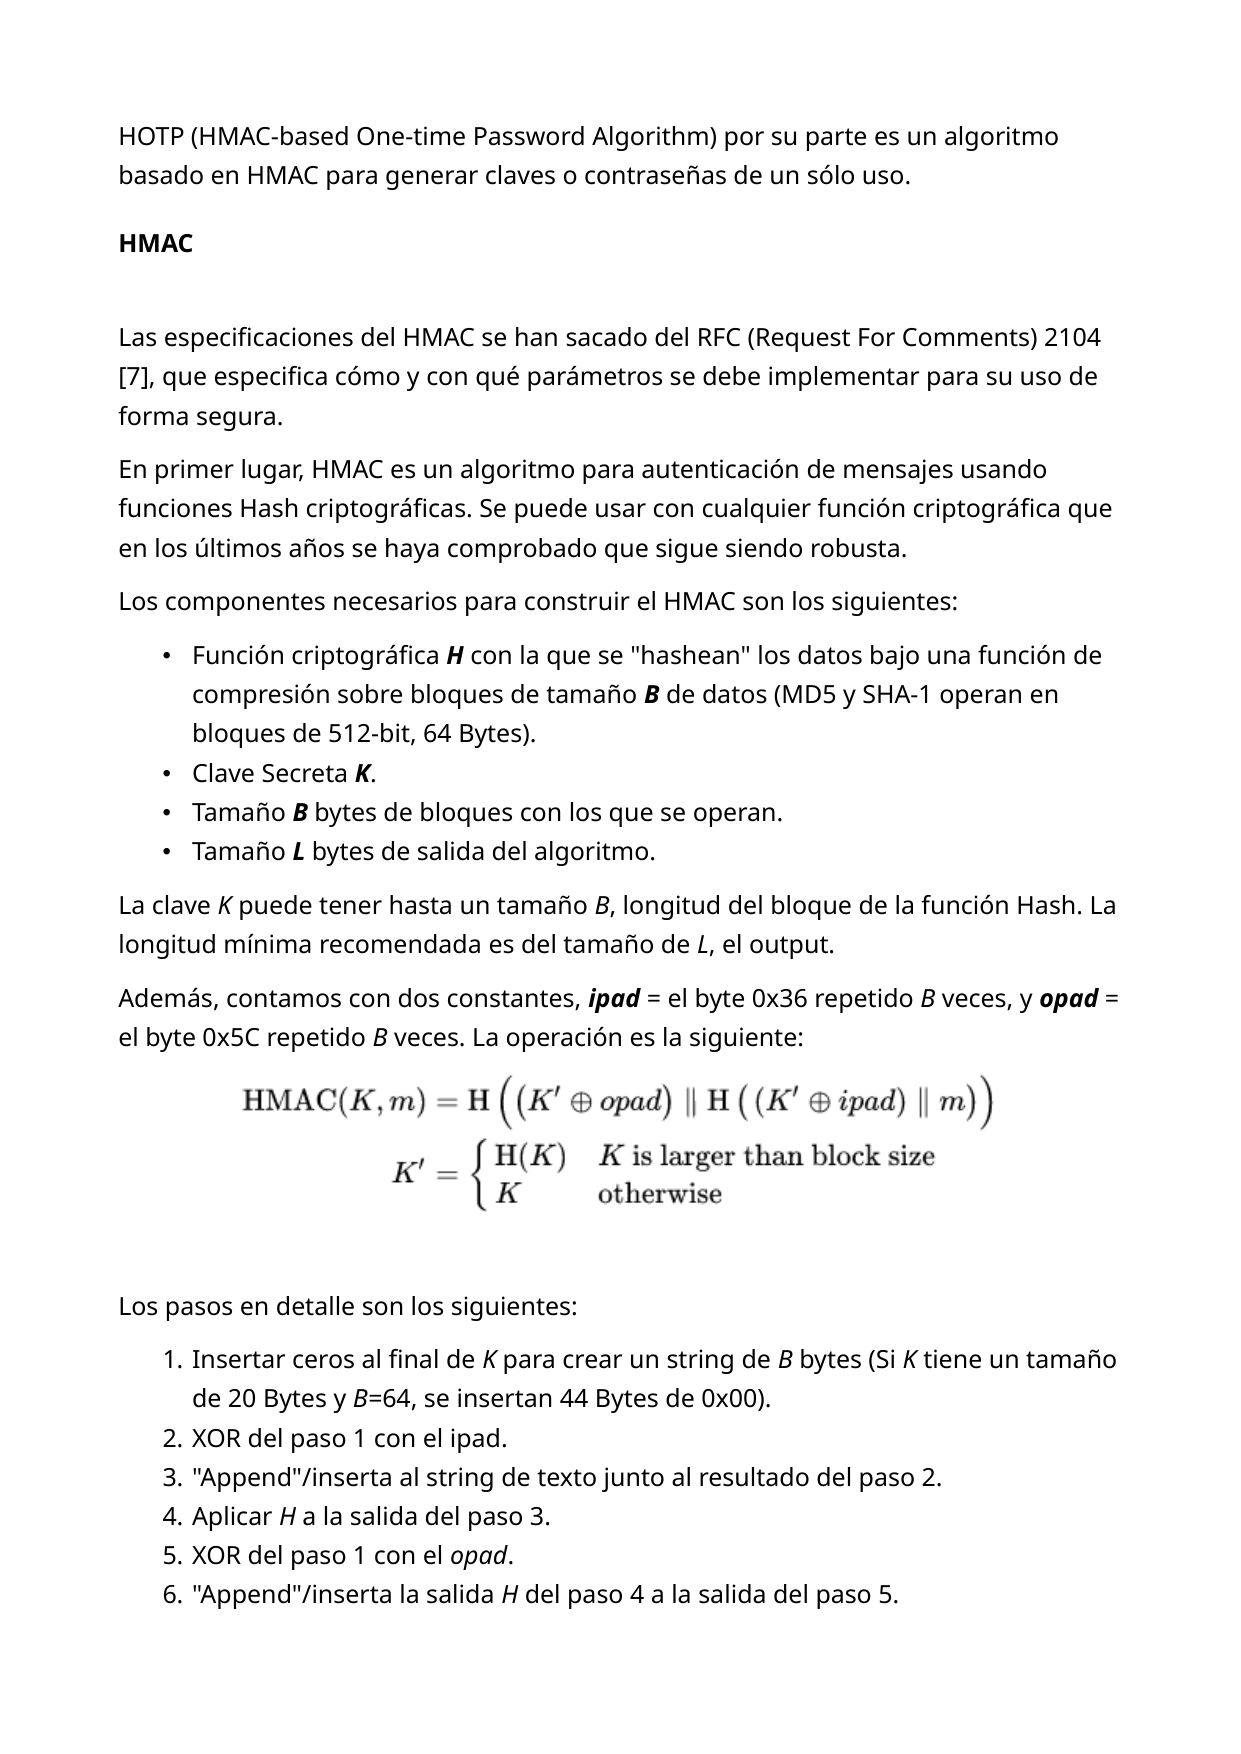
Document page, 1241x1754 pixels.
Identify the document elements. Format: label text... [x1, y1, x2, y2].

subtitle HMAC [118, 226, 1122, 260]
list Insertar ceros al final de K para crear un string de B bytes (Si K tiene un tamaño de 20 Bytes y B=64, se insertan 44 Bytes de 0x00). [162, 1342, 1122, 1415]
list "Append"/inserta al string de texto junto al resultado del paso 2. [162, 1459, 1122, 1493]
list Tamaño L bytes de salida del algoritmo. [162, 833, 1122, 868]
list Función criptográfica H con la que se "hashean" los datos bajo una función de compresión sobre bloques de tamaño B de datos (MD5 y SHA-1 operan en bloques de 512-bit, 64 Bytes). [162, 638, 1122, 750]
list Tamaño B bytes de bloques con los que se operan. [162, 794, 1122, 828]
list "Append"/inserta la salida H del paso 4 a la salida del paso 5. [162, 1577, 1122, 1611]
text Los pasos en detalle son los siguientes: [118, 1288, 1122, 1322]
text Además, contamos con dos constantes, ipad = el byte 0x36 repetido B veces, y opad = el byte 0x5C repetido B veces. La operación es la siguiente: [118, 980, 1122, 1053]
list Aplicar H a la salida del paso 3. [162, 1498, 1122, 1533]
text Los componentes necesarios para construir el HMAC son los siguientes: [118, 584, 1122, 618]
list Clave Secreta K. [162, 755, 1122, 789]
text Las especificaciones del HMAC se han sacado del RFC (Request For Comments) 2104 [7], que especifica cómo y con qué parámetros se debe implementar para su uso de forma segura. [118, 320, 1122, 432]
picture [238, 1073, 1003, 1214]
list XOR del paso 1 con el opad. [162, 1538, 1122, 1572]
text La clave K puede tener hasta un tamaño B, longitud del bloque de la función Hash. La longitud mínima recomendada es del tamaño de L, el output. [118, 887, 1122, 961]
text En primer lugar, HMAC es un algoritmo para autenticación de mensajes usando funciones Hash criptográficas. Se puede usar con cualquier función criptográfica que en los últimos años se haya comprobado que sigue siendo robusta. [118, 452, 1122, 564]
list XOR del paso 1 con el ipad. [162, 1420, 1122, 1454]
text HOTP (HMAC-based One-time Password Algorithm) por su parte es un algoritmo basado en HMAC para generar claves o contraseñas de un sólo uso. [118, 118, 1122, 191]
